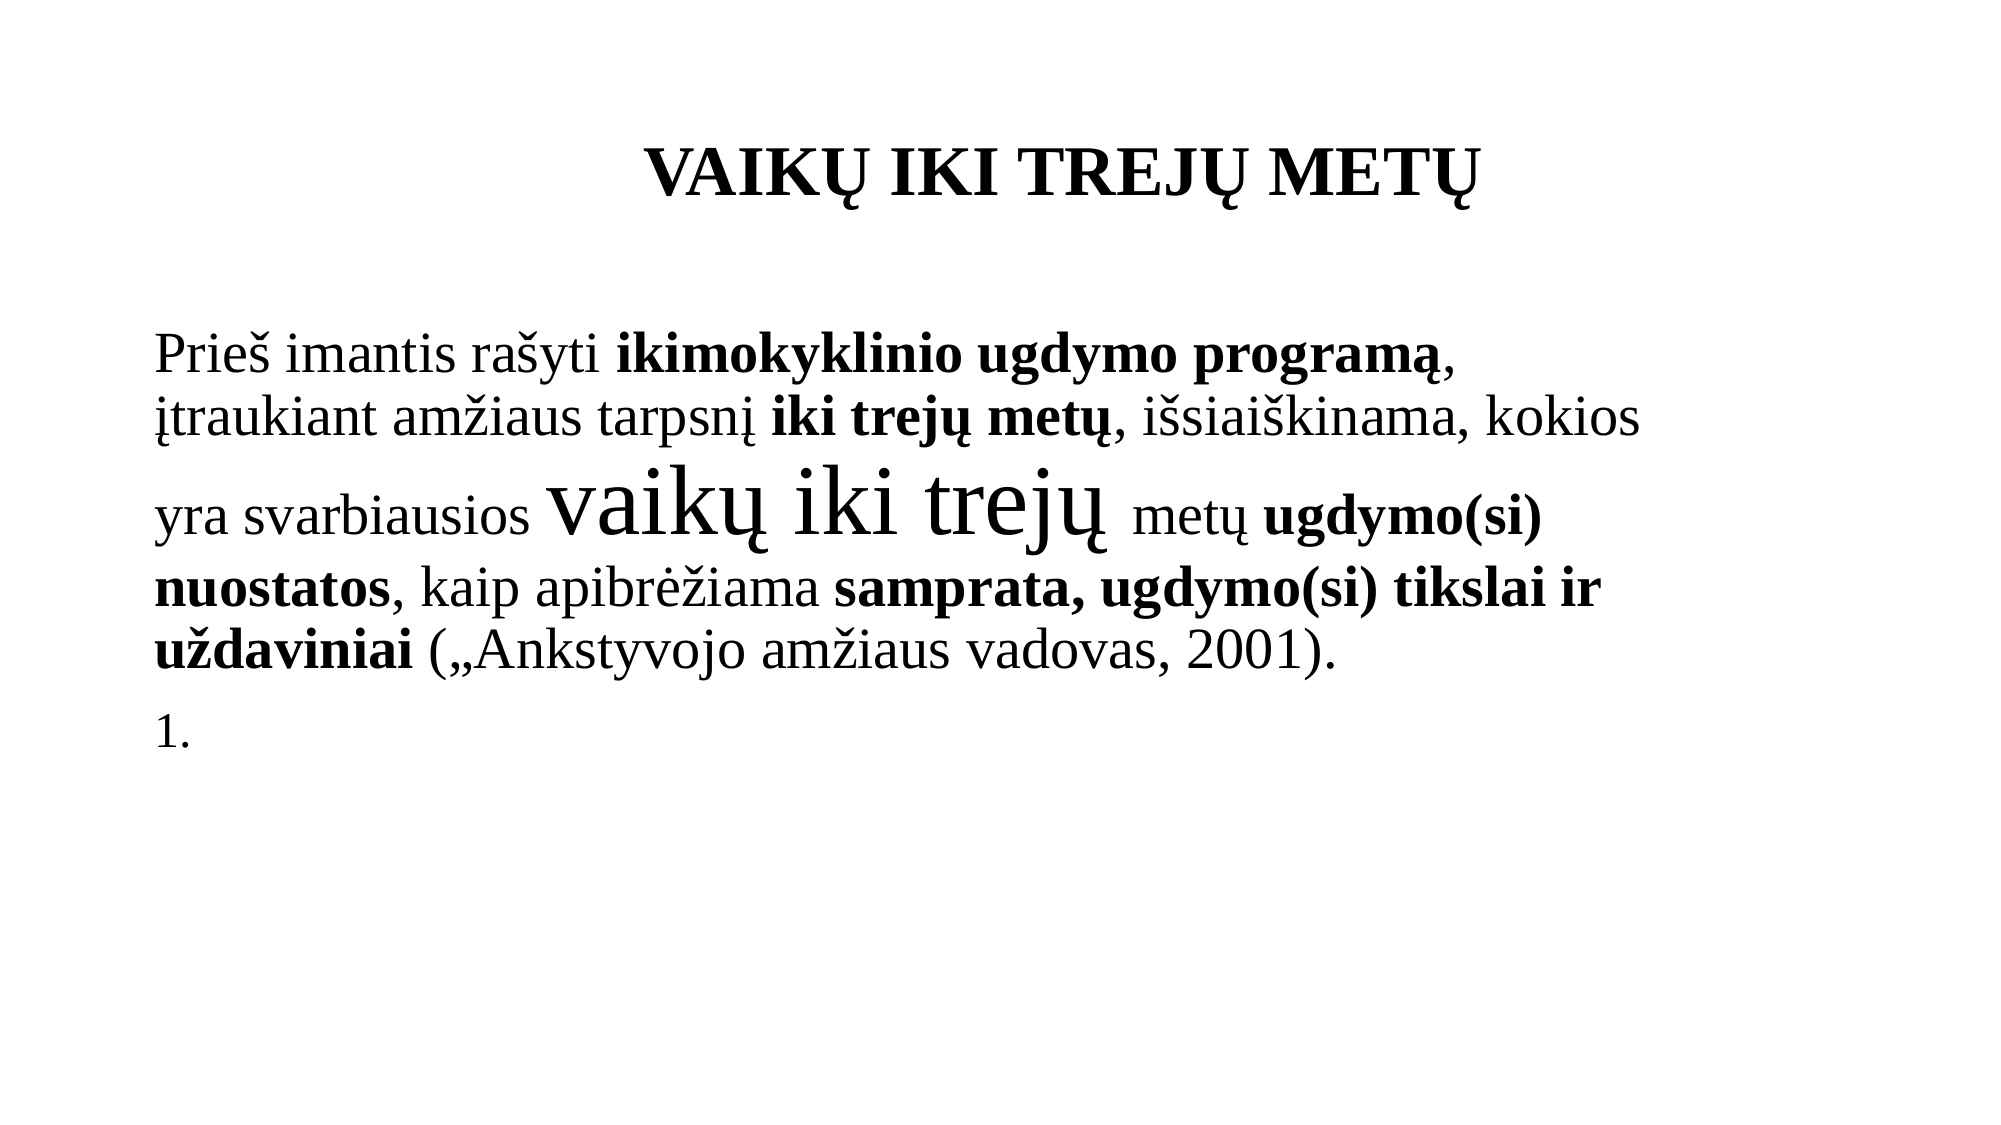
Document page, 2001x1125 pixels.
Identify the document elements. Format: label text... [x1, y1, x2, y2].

title VAIKŲ IKI TREJŲ METŲ [433, 125, 1712, 295]
list Prieš imantis rašyti ikimokyklinio ugdymo programą, įtraukiant amžiaus tarpsnį iki trejų metų, išsiaiškinama, kokios yra svarbiausios vaikų iki trejų metų ugdymo(si) nuostatos, kaip apibrėžiama samprata, ugdymo(si) tikslai ir uždaviniai („Ankstyvojo amžiaus vadovas, 2001). [139, 314, 1708, 947]
